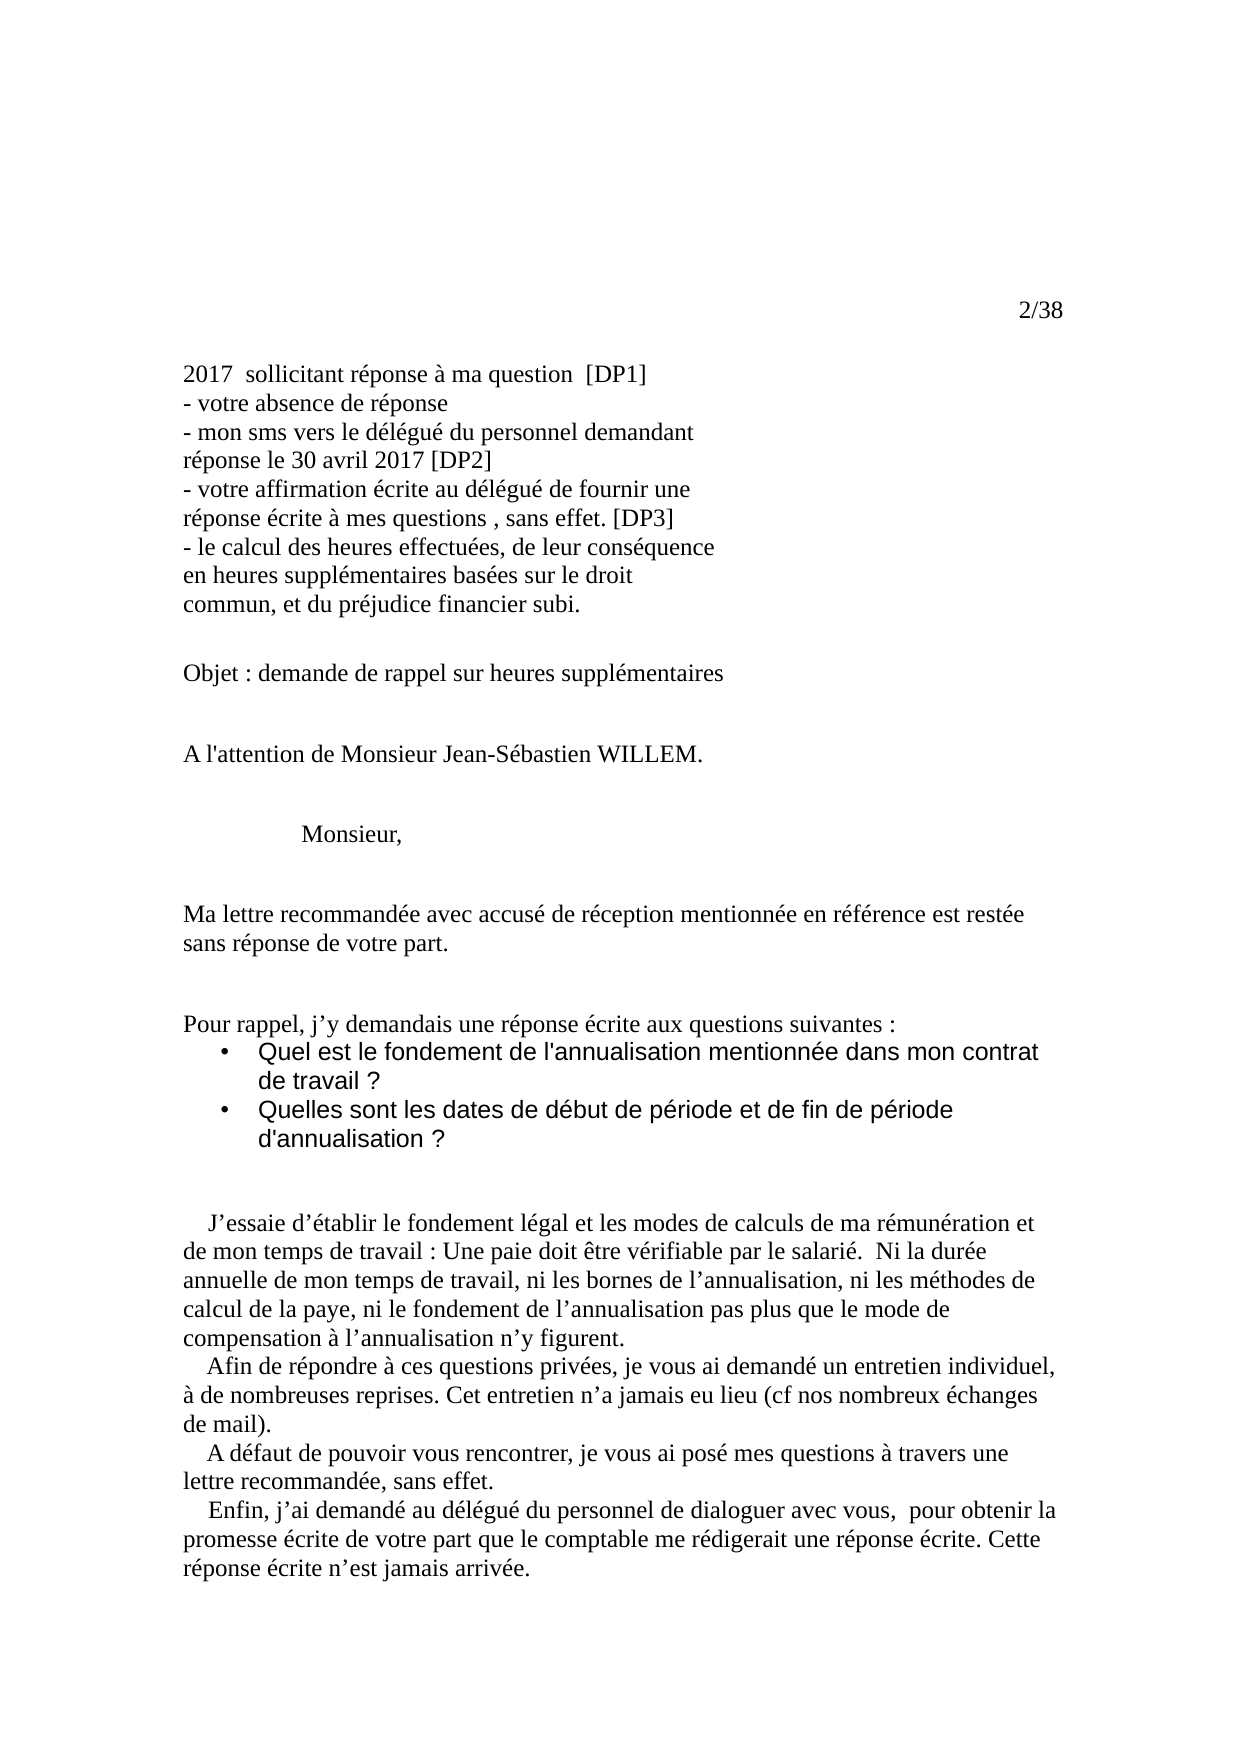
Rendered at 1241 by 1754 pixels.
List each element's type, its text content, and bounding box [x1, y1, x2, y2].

table_header [177, 813, 296, 853]
table_cell [868, 1158, 1063, 1202]
table_cell [177, 693, 1063, 733]
table_header [768, 813, 1063, 853]
table_cell Ma lettre recommandée avec accusé de réception mentionnée en référence est restée sans réponse de votre part. [177, 894, 1063, 963]
table_header Objet : demande de rappel sur heures supplémentaires [177, 653, 1063, 693]
table_cell [296, 854, 768, 894]
table_cell [177, 854, 296, 894]
table_cell [177, 1587, 549, 1627]
table_cell 2017 sollicitant réponse à ma question [DP1] - votre absence de réponse - mon sms vers le délégué du personnel demandant réponse le 30 avril 2017 [DP2] - votre affirmation écrite au délégué de fournir une réponse écrite à mes questions , sans effet. [DP3] - le calcul des heures effectuées, de leur conséquence en heures supplémentaires basées sur le droit commun, et du préjudice financier subi. [177, 354, 721, 652]
table_cell [739, 354, 1063, 652]
table_header [549, 963, 868, 1003]
table_cell [549, 1158, 868, 1202]
table_header [177, 963, 549, 1003]
table_cell [177, 1158, 549, 1202]
table_cell [768, 854, 1063, 894]
table_header [868, 963, 1063, 1003]
table_cell A l'attention de Monsieur Jean-Sébastien WILLEM. [177, 733, 1063, 773]
table_header Monsieur, [296, 813, 768, 853]
table_cell [177, 773, 1063, 813]
table_cell Pour rappel, j’y demandais une réponse écrite aux questions suivantes : Quel est le fondement de l'annualisation mentionnée dans mon contrat de travail ? Quelles sont les dates de début de période et de fin de période d'annualisation ? [177, 1003, 1063, 1158]
table_cell [549, 1587, 868, 1627]
table_cell J’essaie d’établir le fondement légal et les modes de calculs de ma rémunération et de mon temps de travail : Une paie doit être vérifiable par le salarié. Ni la durée annuelle de mon temps de travail, ni les bornes de l’annualisation, ni les méthodes de calcul de la paye, ni le fondement de l’annualisation pas plus que le mode de compensation à l’annualisation n’y figurent. Afin de répondre à ces questions privées, je vous ai demandé un entretien individuel, à de nombreuses reprises. Cet entretien n’a jamais eu lieu (cf nos nombreux échanges de mail). A défaut de pouvoir vous rencontrer, je vous ai posé mes questions à travers une lettre recommandée, sans effet. Enfin, j’ai demandé au délégué du personnel de dialoguer avec vous, pour obtenir la promesse écrite de votre part que le comptable me rédigerait une réponse écrite. Cette réponse écrite n’est jamais arrivée. [177, 1202, 1063, 1587]
table_cell [721, 354, 738, 652]
table_cell [868, 1587, 1063, 1627]
